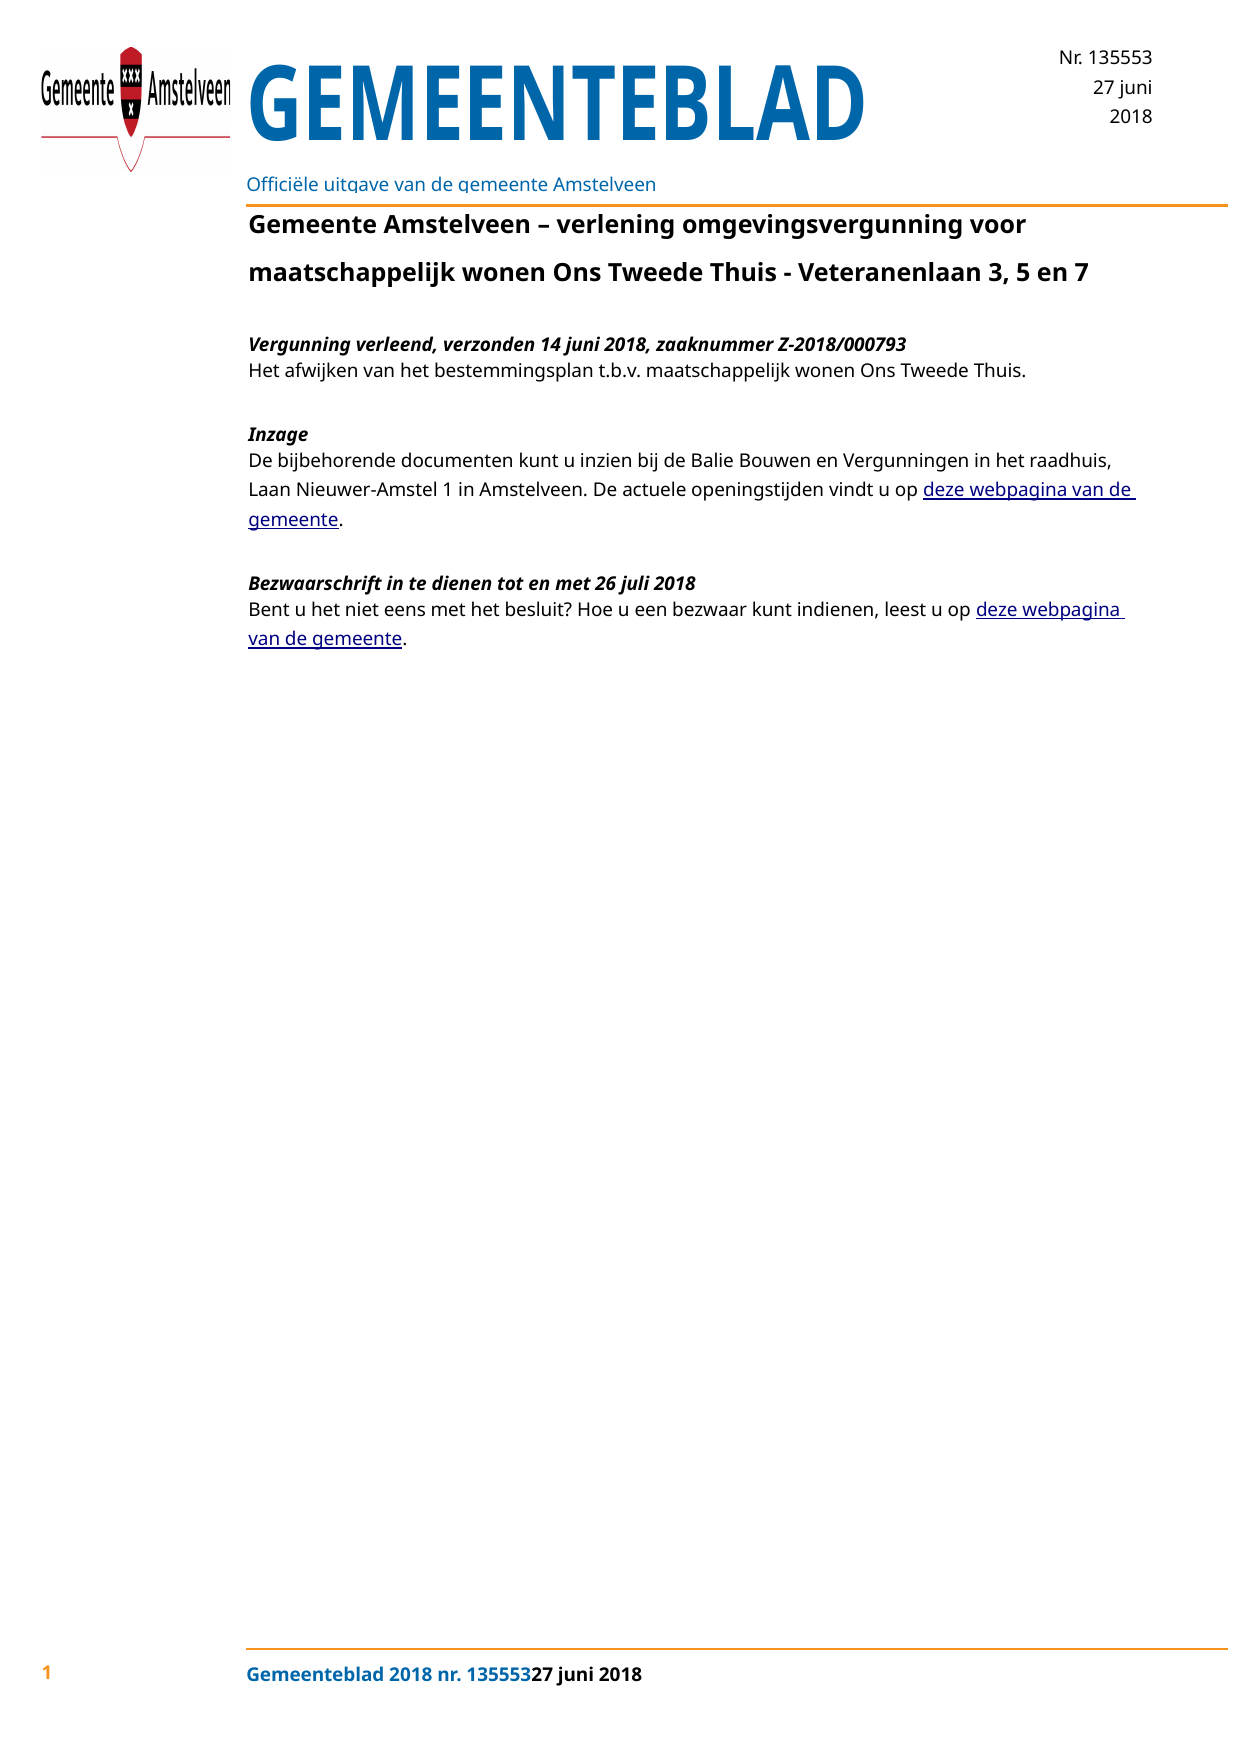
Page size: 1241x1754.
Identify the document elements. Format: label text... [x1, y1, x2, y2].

text Bezwaarschrift in te dienen tot en met 26 juli 2018 [248, 570, 1152, 596]
text Het afwijken van het bestemmingsplan t.b.v. maatschappelijk wonen Ons Tweede Thuis. [248, 357, 1152, 383]
text Bent u het niet eens met het besluit? Hoe u een bezwaar kunt indienen, leest u op deze webpagina van de gemeente. [248, 596, 1152, 651]
picture [41, 47, 231, 172]
text Vergunning verleend, verzonden 14 juni 2018, zaaknummer Z-2018/000793 [248, 331, 1152, 357]
text Inzage [248, 421, 1152, 447]
text Gemeente Amstelveen – verlening omgevingsvergunning voor maatschappelijk wonen Ons Tweede Thuis - Veteranenlaan 3, 5 en 7 [248, 207, 1152, 288]
text De bijbehorende documenten kunt u inzien bij de Balie Bouwen en Vergunningen in het raadhuis, Laan Nieuwer-Amstel 1 in Amstelveen. De actuele openingstijden vindt u op deze webpagina van de gemeente. [248, 447, 1152, 532]
